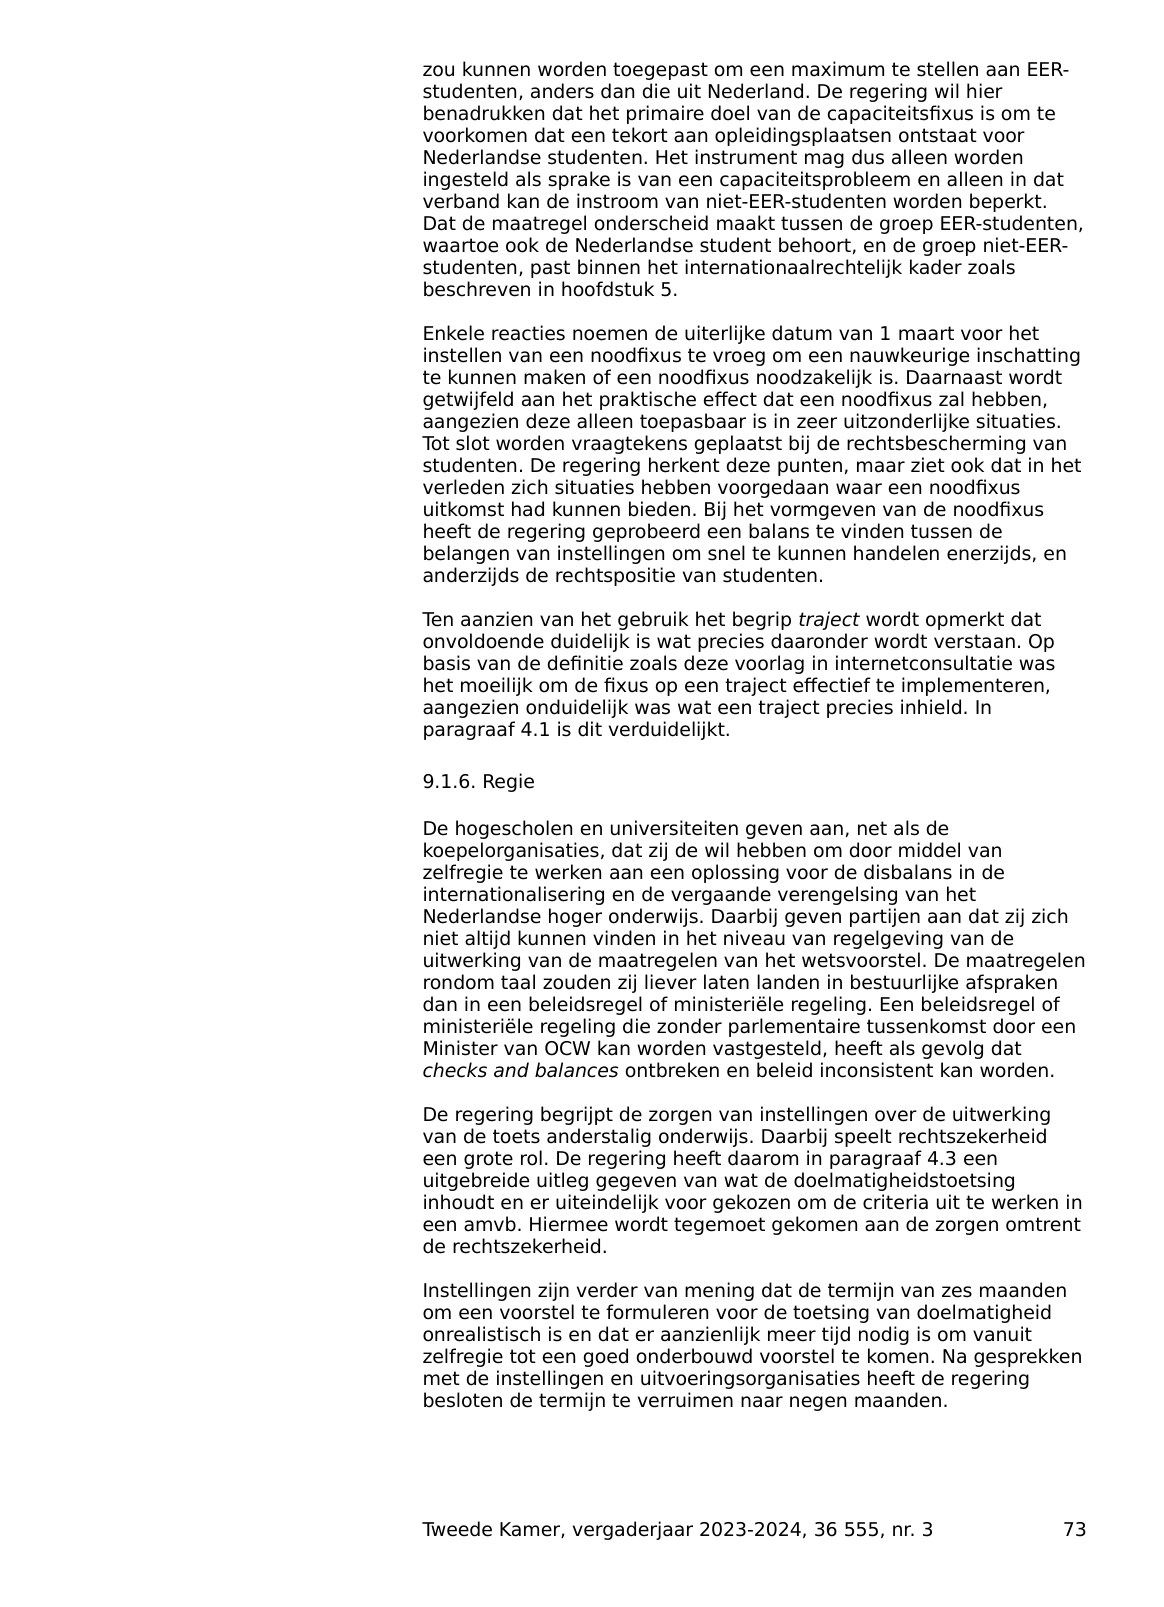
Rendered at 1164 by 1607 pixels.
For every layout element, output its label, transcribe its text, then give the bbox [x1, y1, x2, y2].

text De regering begrijpt de zorgen van instellingen over de uitwerking van de toets anderstalig onderwijs. Daarbij speelt rechtszekerheid een grote rol. De regering heeft daarom in paragraaf 4.3 een uitgebreide uitleg gegeven van wat de doelmatigheidstoetsing inhoudt en er uiteindelijk voor gekozen om de criteria uit te werken in een amvb. Hiermee wordt tegemoet gekomen aan de zorgen omtrent de rechtszekerheid. [422, 1104, 1087, 1258]
text zou kunnen worden toegepast om een maximum te stellen aan EER-studenten, anders dan die uit Nederland. De regering wil hier benadrukken dat het primaire doel van de capaciteitsfixus is om te voorkomen dat een tekort aan opleidingsplaatsen ontstaat voor Nederlandse studenten. Het instrument mag dus alleen worden ingesteld als sprake is van een capaciteitsprobleem en alleen in dat verband kan de instroom van niet-EER-studenten worden beperkt. Dat de maatregel onderscheid maakt tussen de groep EER-studenten, waartoe ook de Nederlandse student behoort, en de groep niet-EER-studenten, past binnen het internationaalrechtelijk kader zoals beschreven in hoofdstuk 5. [422, 59, 1087, 301]
text Ten aanzien van het gebruik het begrip traject wordt opmerkt dat onvoldoende duidelijk is wat precies daaronder wordt verstaan. Op basis van de definitie zoals deze voorlag in internetconsultatie was het moeilijk om de fixus op een traject effectief te implementeren, aangezien onduidelijk was wat een traject precies inhield. In paragraaf 4.1 is dit verduidelijkt. [422, 609, 1087, 741]
text Instellingen zijn verder van mening dat de termijn van zes maanden om een voorstel te formuleren voor de toetsing van doelmatigheid onrealistisch is en dat er aanzienlijk meer tijd nodig is om vanuit zelfregie tot een goed onderbouwd voorstel te komen. Na gesprekken met de instellingen en uitvoeringsorganisaties heeft de regering besloten de termijn te verruimen naar negen maanden. [422, 1280, 1087, 1412]
subtitle 9.1.6. Regie [422, 771, 1087, 793]
text De hogescholen en universiteiten geven aan, net als de koepelorganisaties, dat zij de wil hebben om door middel van zelfregie te werken aan een oplossing voor de disbalans in de internationalisering en de vergaande verengelsing van het Nederlandse hoger onderwijs. Daarbij geven partijen aan dat zij zich niet altijd kunnen vinden in het niveau van regelgeving van de uitwerking van de maatregelen van het wetsvoorstel. De maatregelen rondom taal zouden zij liever laten landen in bestuurlijke afspraken dan in een beleidsregel of ministeriële regeling. Een beleidsregel of ministeriële regeling die zonder parlementaire tussenkomst door een Minister van OCW kan worden vastgesteld, heeft als gevolg dat checks and balances ontbreken en beleid inconsistent kan worden. [422, 818, 1087, 1082]
text Enkele reacties noemen de uiterlijke datum van 1 maart voor het instellen van een noodfixus te vroeg om een nauwkeurige inschatting te kunnen maken of een noodfixus noodzakelijk is. Daarnaast wordt getwijfeld aan het praktische effect dat een noodfixus zal hebben, aangezien deze alleen toepasbaar is in zeer uitzonderlijke situaties. Tot slot worden vraagtekens geplaatst bij de rechtsbescherming van studenten. De regering herkent deze punten, maar ziet ook dat in het verleden zich situaties hebben voorgedaan waar een noodfixus uitkomst had kunnen bieden. Bij het vormgeven van de noodfixus heeft de regering geprobeerd een balans te vinden tussen de belangen van instellingen om snel te kunnen handelen enerzijds, en anderzijds de rechtspositie van studenten. [422, 323, 1087, 587]
